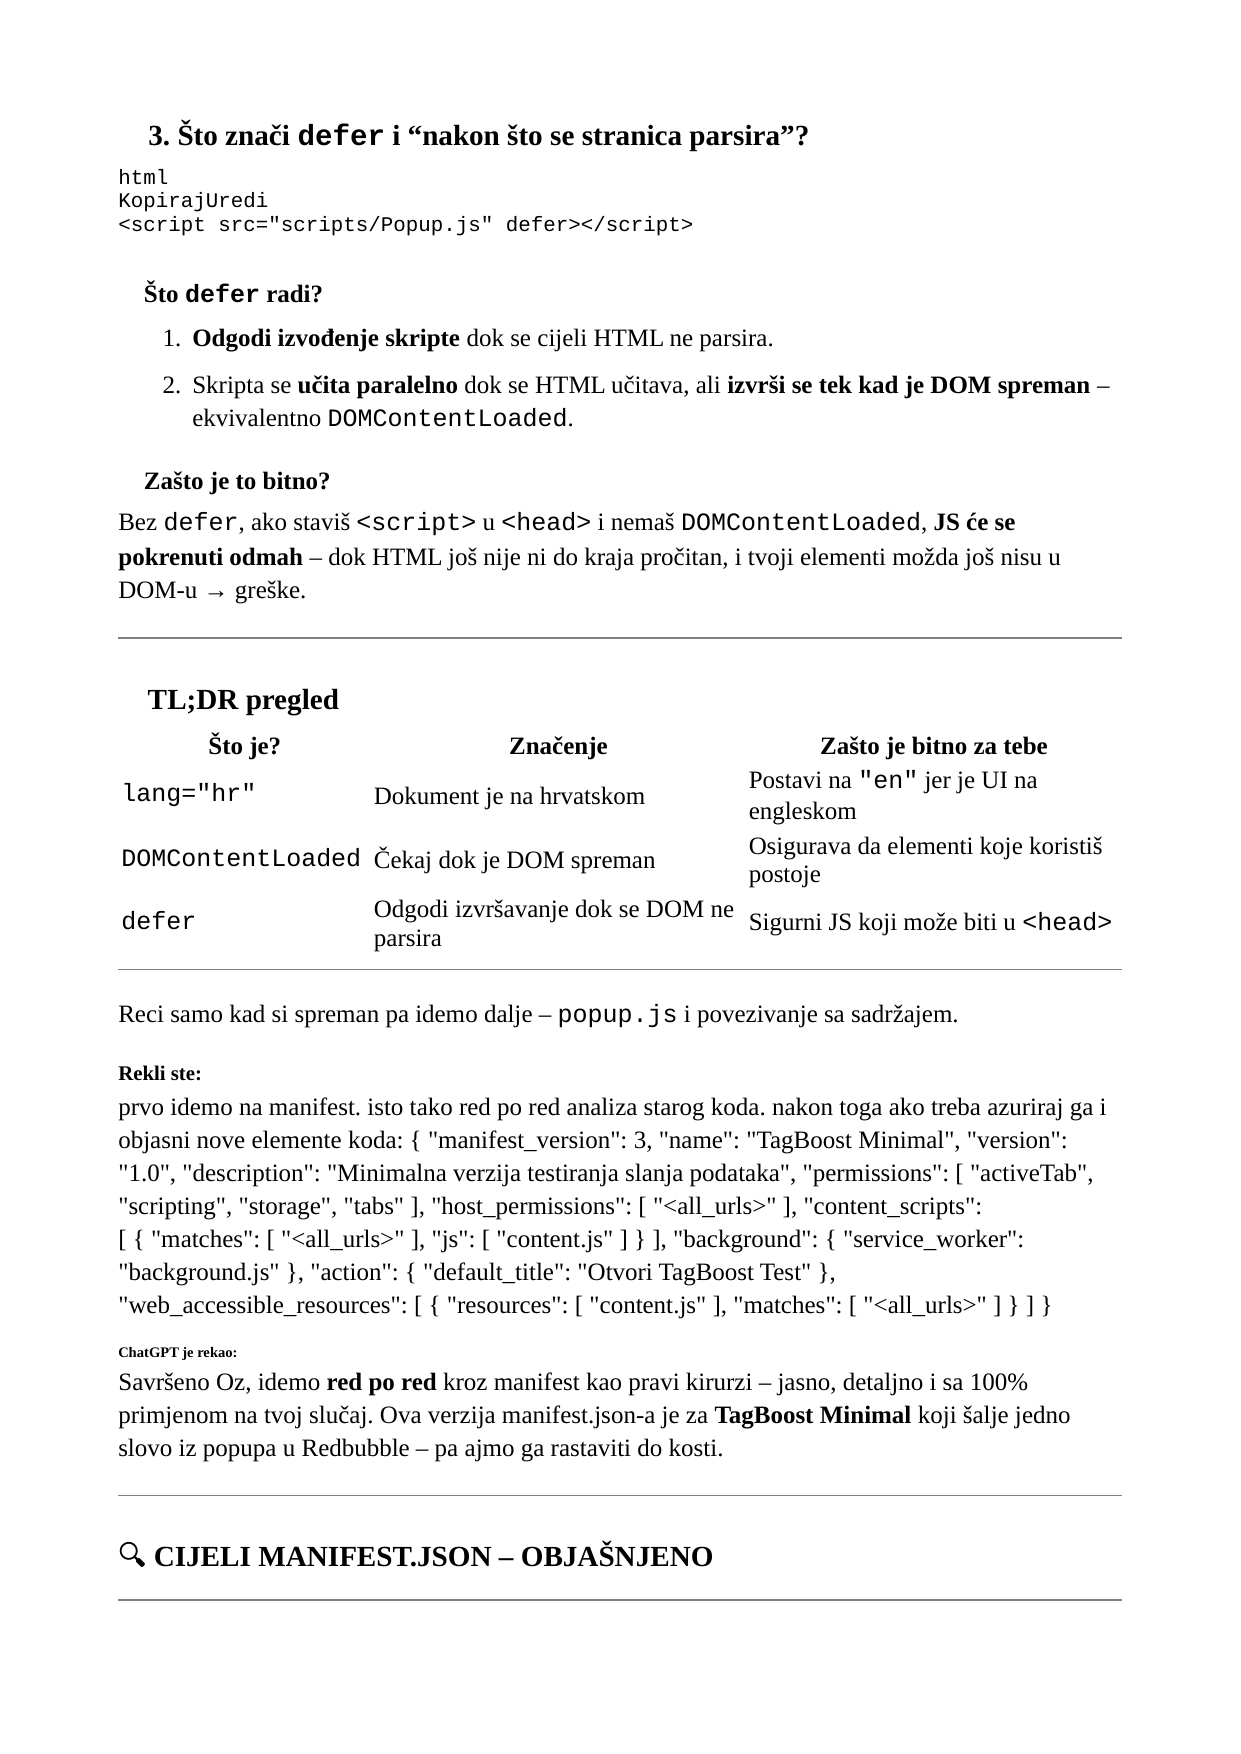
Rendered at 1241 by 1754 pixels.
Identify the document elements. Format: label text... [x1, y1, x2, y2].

text KopirajUredi [118, 190, 1122, 214]
text Bez defer, ako staviš <script> u <head> i nemaš DOMContentLoaded, JS će se pokrenuti odmah – dok HTML još nije ni do kraja pročitan, i tvoji elementi možda još nisu u DOM-u → greške. [118, 507, 1122, 604]
table_cell Sigurni JS koji može biti u <head> [746, 891, 1122, 954]
text <script src="scripts/Popup.js" defer></script> [118, 214, 1122, 238]
table_cell defer [118, 891, 371, 954]
table_header Što je? [118, 728, 371, 762]
subtitle 🔍 CIJELI MANIFEST.JSON – OBJAŠNJENO [118, 1539, 1122, 1573]
subtitle 📌 Što defer radi? [118, 279, 1122, 310]
subtitle Rekli ste: [118, 1061, 1122, 1085]
text Reci samo kad si spreman pa idemo dalje – popup.js i povezivanje sa sadržajem. 🔄 [118, 999, 1122, 1030]
list Odgodi izvođenje skripte dok se cijeli HTML ne parsira. [162, 323, 1122, 352]
text html [118, 167, 1122, 190]
subtitle 🔹 3. Što znači defer i “nakon što se stranica parsira”? [118, 118, 1122, 154]
table_header Značenje [371, 728, 746, 762]
table_header Zašto je bitno za tebe [746, 728, 1122, 762]
table_cell Dokument je na hrvatskom [371, 763, 746, 828]
table_cell Odgodi izvršavanje dok se DOM ne parsira [371, 891, 746, 954]
list Skripta se učita paralelno dok se HTML učitava, ali izvrši se tek kad je DOM spreman – ekvivalentno DOMContentLoaded. [162, 371, 1122, 434]
table_cell lang="hr" [118, 763, 371, 828]
table_cell DOMContentLoaded [118, 828, 371, 891]
subtitle ChatGPT je rekao: [118, 1344, 1122, 1360]
table_cell Postavi na "en" jer je UI na engleskom [746, 763, 1122, 828]
table_cell Čekaj dok je DOM spreman [371, 828, 746, 891]
table_cell Osigurava da elementi koje koristiš postoje [746, 828, 1122, 891]
subtitle ✅ Zašto je to bitno? [118, 466, 1122, 495]
text Savršeno Oz, idemo red po red kroz manifest kao pravi kirurzi – jasno, detaljno i sa 100% primjenom na tvoj slučaj. Ova verzija manifest.json-a je za TagBoost Minimal koji šalje jedno slovo iz popupa u Redbubble – pa ajmo ga rastaviti do kosti. [118, 1367, 1122, 1461]
subtitle 🧠 TL;DR pregled [118, 682, 1122, 715]
text prvo idemo na manifest. isto tako red po red analiza starog koda. nakon toga ako treba azuriraj ga i objasni nove elemente koda: { "manifest_version": 3, "name": "TagBoost Minimal", "version": "1.0", "description": "Minimalna verzija testiranja slanja podataka", "permissions": [ "activeTab", "scripting", "storage", "tabs" ], "host_permissions": [ "<all_urls>" ], "content_scripts": [ { "matches": [ "<all_urls>" ], "js": [ "content.js" ] } ], "background": { "service_worker": "background.js" }, "action": { "default_title": "Otvori TagBoost Test" }, "web_accessible_resources": [ { "resources": [ "content.js" ], "matches": [ "<all_urls>" ] } ] } [118, 1092, 1122, 1318]
